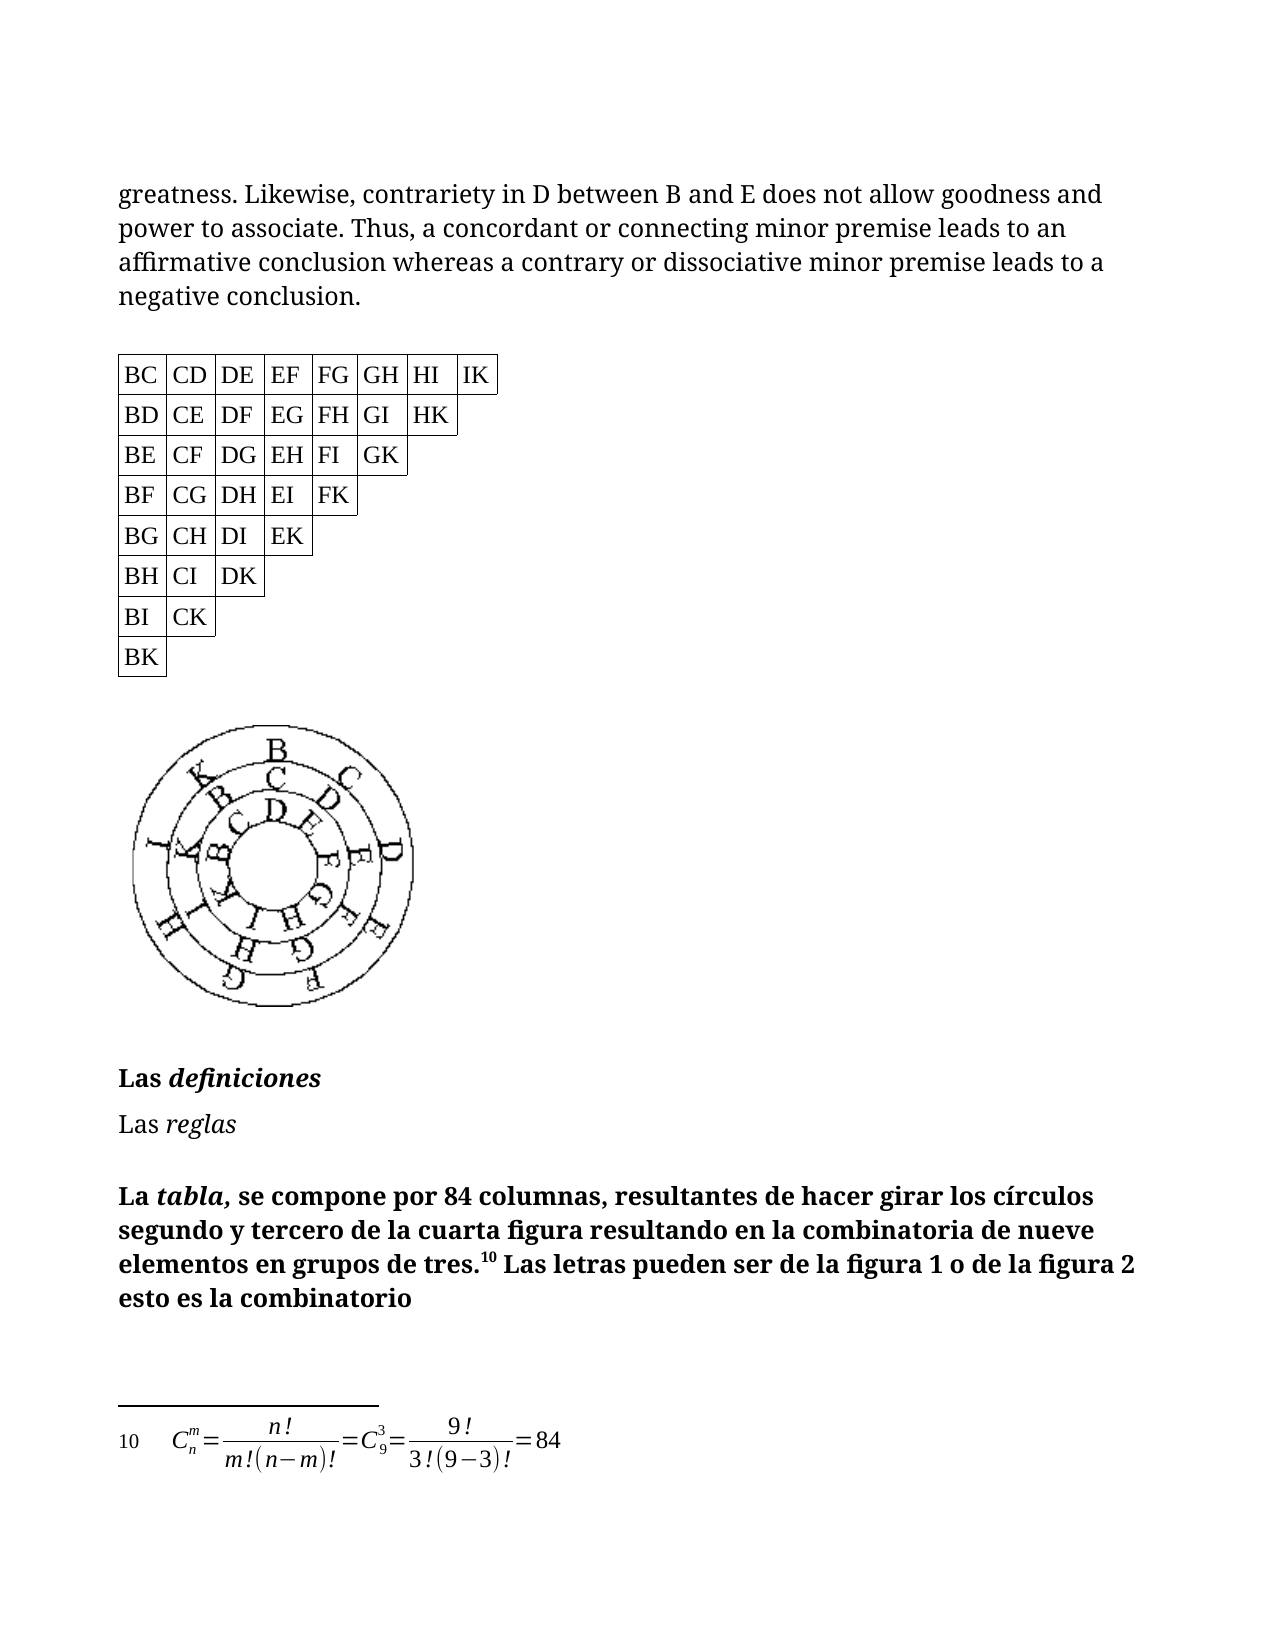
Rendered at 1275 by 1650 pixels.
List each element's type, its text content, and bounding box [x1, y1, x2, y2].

table_cell BE [119, 436, 166, 475]
table_cell [457, 475, 497, 515]
table_cell [407, 515, 457, 555]
table_header FG [313, 355, 357, 394]
table_cell [407, 596, 457, 636]
table_cell DF [216, 395, 264, 434]
table_cell [216, 597, 264, 636]
table_cell [265, 636, 312, 676]
table_cell [357, 555, 407, 596]
table_header HI [408, 355, 457, 394]
table_cell DG [216, 436, 264, 475]
table_cell [458, 395, 497, 434]
table_cell [357, 636, 407, 676]
table_cell [313, 516, 357, 555]
table_cell [457, 435, 497, 475]
subtitle La tabla, se compone por 84 columnas, resultantes de hacer girar los círculos segundo y tercero de la cuarta figura resultando en la combinatoria de nueve elementos en grupos de tres. Las letras pueden ser de la figura 1 o de la figura 2 esto es la combinatorio [118, 1178, 1157, 1315]
table_cell [265, 596, 312, 636]
table_cell [167, 637, 215, 676]
table_header IK [458, 355, 497, 394]
table_header CD [167, 355, 215, 394]
table_cell EK [265, 516, 312, 555]
table_cell [357, 515, 407, 555]
table_cell EH [265, 436, 312, 475]
table_cell [215, 636, 264, 676]
table_cell CF [167, 436, 215, 475]
table_header EF [265, 355, 312, 394]
text Las reglas [118, 1107, 1157, 1141]
table_cell FI [313, 436, 357, 475]
table_header BC [119, 355, 166, 394]
table_cell [407, 636, 457, 676]
table_cell BG [119, 516, 166, 555]
table_cell DK [216, 556, 264, 596]
table_cell CK [167, 597, 215, 636]
table_cell BF [119, 476, 166, 515]
table_cell DH [216, 476, 264, 515]
table_header DE [216, 355, 264, 394]
table_cell [265, 556, 312, 596]
table_header GH [358, 355, 407, 394]
table_cell [408, 436, 457, 475]
table_cell EG [265, 395, 312, 434]
table_cell FH [313, 395, 357, 434]
table_cell [407, 555, 457, 596]
table_cell EI [265, 476, 312, 515]
table_cell BK [119, 637, 166, 676]
subtitle Las definiciones [118, 1060, 1157, 1094]
table_cell BI [119, 597, 166, 636]
table_cell [312, 596, 357, 636]
table_cell BH [119, 556, 166, 596]
table_cell CG [167, 476, 215, 515]
table_cell [457, 515, 497, 555]
table_cell [312, 636, 357, 676]
picture [132, 725, 414, 1007]
table_cell [457, 555, 497, 596]
table_cell CE [167, 395, 215, 434]
table_cell [407, 475, 457, 515]
table_cell GK [358, 436, 407, 475]
table_cell [457, 596, 497, 636]
table_cell HK [408, 395, 457, 434]
table_cell CH [167, 516, 215, 555]
table_cell [312, 555, 357, 596]
table_cell [357, 596, 407, 636]
table_cell GI [358, 395, 407, 434]
table_cell DI [216, 516, 264, 555]
table_cell [358, 476, 407, 515]
text greatness. Likewise, contrariety in D between B and E does not allow goodness and power to associate. Thus, a concordant or connecting minor premise leads to an affirmative conclusion whereas a contrary or dissociative minor premise leads to a negative conclusion. [118, 176, 1157, 313]
table_cell FK [313, 476, 357, 515]
table_cell CI [167, 556, 215, 596]
table_cell BD [119, 395, 166, 434]
table_cell [457, 636, 497, 676]
